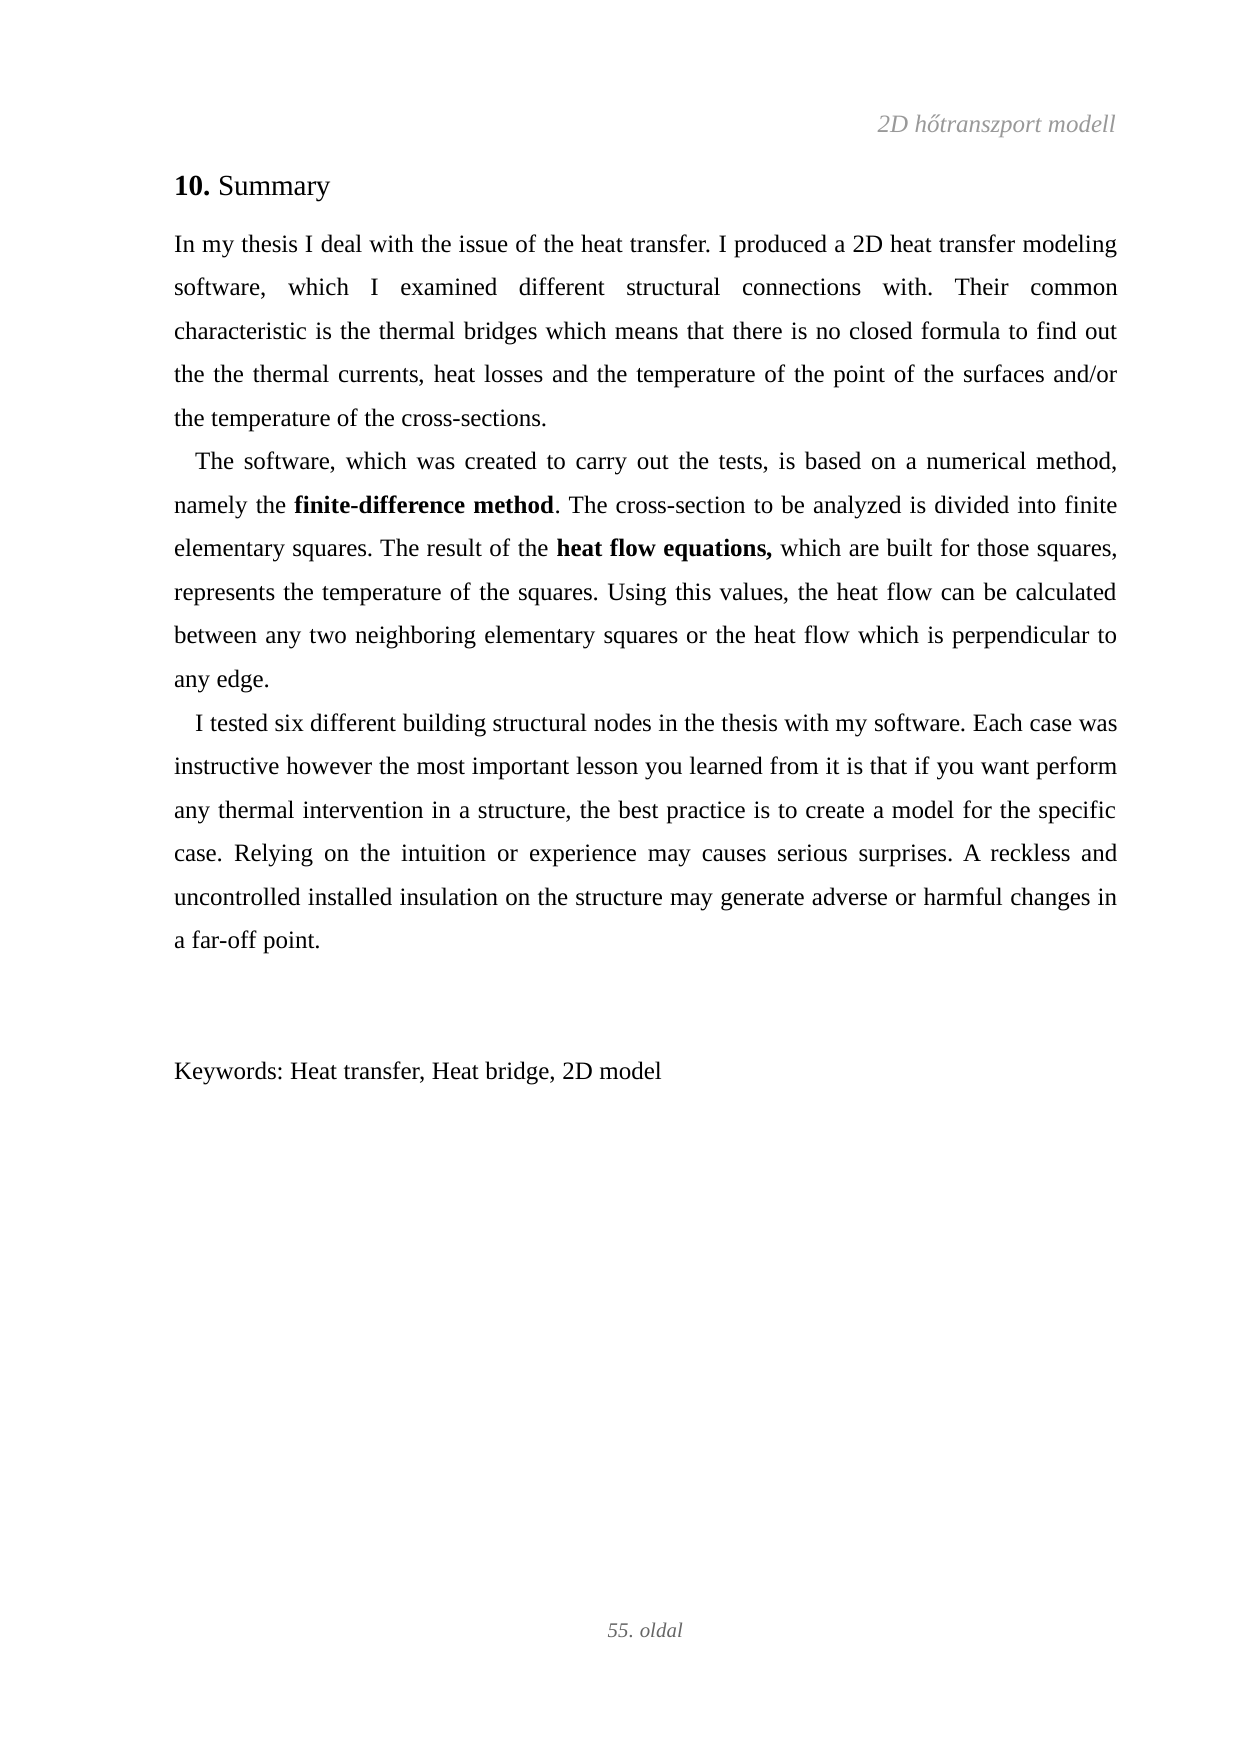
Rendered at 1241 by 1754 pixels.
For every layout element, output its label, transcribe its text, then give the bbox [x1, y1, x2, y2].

text The software, which was created to carry out the tests, is based on a numerical method, namely the finite-difference method. The cross-section to be analyzed is divided into finite elementary squares. The result of the heat flow equations, which are built for those squares, represents the temperature of the squares. Using this values, the heat flow can be calculated between any two neighboring elementary squares or the heat flow which is perpendicular to any edge. [174, 446, 1118, 693]
text In my thesis I deal with the issue of the heat transfer. I produced a 2D heat transfer modeling software, which I examined different structural connections with. Their common characteristic is the thermal bridges which means that there is no closed formula to find out the the thermal currents, heat losses and the temperature of the point of the surfaces and/or the temperature of the cross-sections. [174, 228, 1118, 432]
subtitle Summary [174, 168, 1118, 201]
text I tested six different building structural nodes in the thesis with my software. Each case was instructive however the most important lesson you learned from it is that if you want perform any thermal intervention in a structure, the best practice is to create a model for the specific case. Relying on the intuition or experience may causes serious surprises. A reckless and uncontrolled installed insulation on the structure may generate adverse or harmful changes in a far-off point. [174, 707, 1118, 954]
text Keywords: Heat transfer, Heat bridge, 2D model [174, 1056, 1118, 1085]
